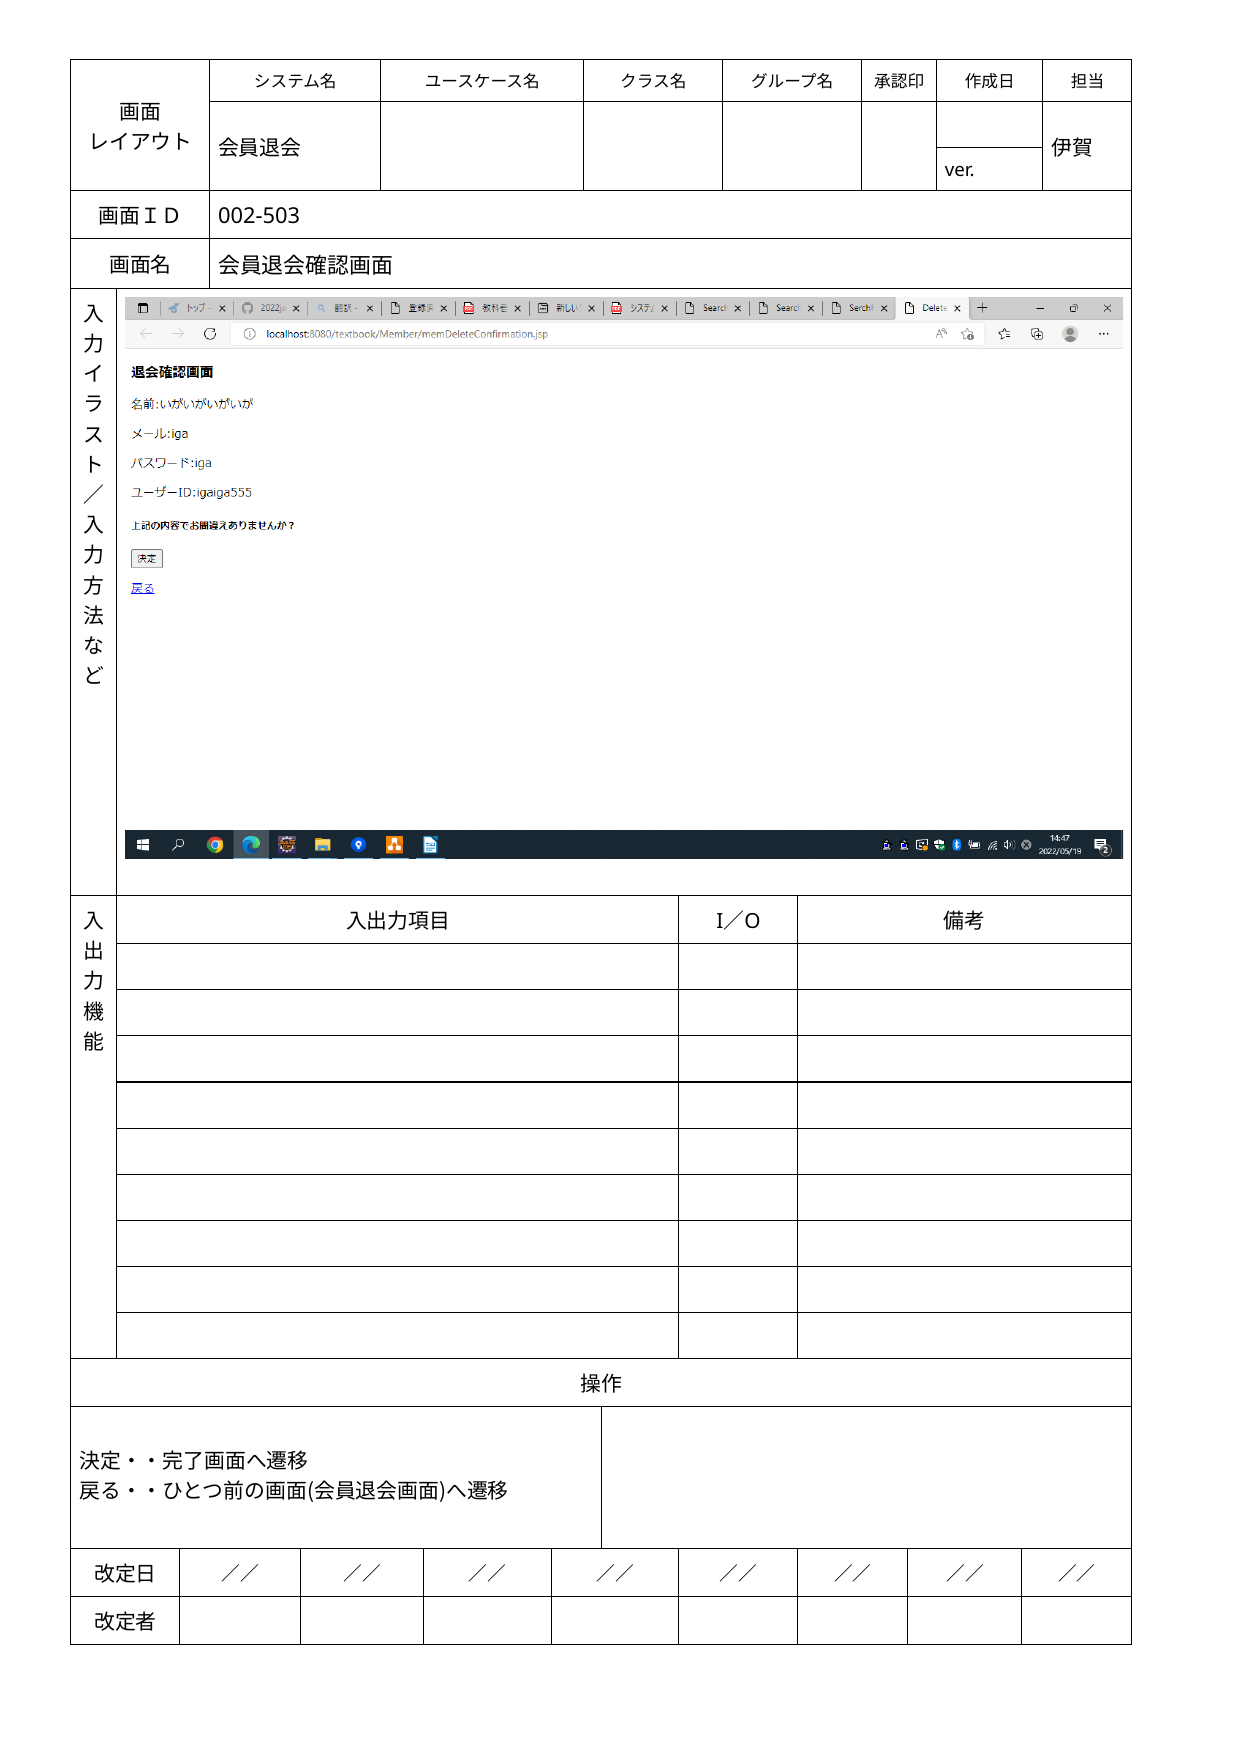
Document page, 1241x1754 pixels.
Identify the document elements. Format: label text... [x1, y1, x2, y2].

table_header 承認印 [862, 60, 936, 101]
table_cell [117, 1036, 678, 1081]
table_cell [798, 1267, 1131, 1312]
table_header クラス名 [584, 60, 722, 101]
table_cell [679, 1129, 797, 1174]
table_cell 伊賀 [1043, 102, 1131, 190]
table_cell [602, 1407, 1131, 1548]
table_cell [679, 1267, 797, 1312]
table_cell ／／ [180, 1549, 300, 1596]
table_cell [117, 289, 1131, 895]
table_cell [552, 1597, 678, 1644]
table_cell 入出力機能 [71, 896, 116, 1358]
table_cell [679, 990, 797, 1035]
table_cell [798, 1221, 1131, 1266]
table_header 担当 [1043, 60, 1131, 101]
table_cell 操作 [71, 1359, 1131, 1406]
table_cell ／／ [301, 1549, 423, 1596]
table_cell [117, 1221, 678, 1266]
table_cell 改定者 [71, 1597, 179, 1644]
table_header ユースケース名 [381, 60, 583, 101]
table_cell [798, 944, 1131, 989]
table_cell [798, 1597, 907, 1644]
table_cell 備考 [798, 896, 1131, 943]
table_cell [679, 1221, 797, 1266]
table_cell [679, 1313, 797, 1358]
table_cell [937, 102, 1042, 147]
table_cell [180, 1597, 300, 1644]
table_cell ver. [937, 148, 1042, 190]
table_cell [679, 1175, 797, 1220]
table_cell 入出力項目 [117, 896, 678, 943]
table_cell 002-503 [210, 191, 1131, 238]
table_cell [117, 944, 678, 989]
table_cell [117, 1267, 678, 1312]
table_cell [798, 1083, 1131, 1127]
table_cell [798, 1036, 1131, 1081]
table_cell [117, 990, 678, 1035]
table_header システム名 [210, 60, 380, 101]
table_cell [117, 1083, 678, 1127]
table_cell [798, 990, 1131, 1035]
table_cell ／／ [1022, 1549, 1131, 1596]
table_cell I／O [679, 896, 797, 943]
table_cell [424, 1597, 551, 1644]
table_cell [723, 102, 861, 190]
table_cell 会員退会 [210, 102, 380, 190]
picture [125, 297, 1124, 859]
table_cell [679, 944, 797, 989]
table_cell ／／ [679, 1549, 797, 1596]
table_cell [862, 102, 936, 190]
table_cell [117, 1175, 678, 1220]
table_cell [117, 1313, 678, 1358]
table_cell 改定日 [71, 1549, 179, 1596]
table_cell 画面ＩＤ [71, 191, 209, 238]
table_header 画面 レイアウト [71, 60, 209, 190]
table_cell 決定・・完了画面へ遷移 戻る・・ひとつ前の画面(会員退会画面)へ遷移 [71, 1407, 601, 1548]
table_cell ／／ [424, 1549, 551, 1596]
table_cell [798, 1313, 1131, 1358]
table_cell ／／ [552, 1549, 678, 1596]
table_cell [117, 1129, 678, 1174]
table_header グループ名 [723, 60, 861, 101]
table_cell ／／ [798, 1549, 907, 1596]
table_cell [679, 1083, 797, 1127]
table_cell [798, 1175, 1131, 1220]
table_cell ／／ [908, 1549, 1021, 1596]
table_cell 会員退会確認画面 [210, 239, 1131, 288]
table_header 作成日 [937, 60, 1042, 101]
table_cell [301, 1597, 423, 1644]
table_cell [1022, 1597, 1131, 1644]
table_cell 入力イラスト／入力方法など [71, 289, 116, 895]
table_cell [679, 1036, 797, 1081]
table_cell [798, 1129, 1131, 1174]
table_cell [679, 1597, 797, 1644]
table_cell [908, 1597, 1021, 1644]
table_cell [584, 102, 722, 190]
table_cell [381, 102, 583, 190]
table_cell 画面名 [71, 239, 209, 288]
